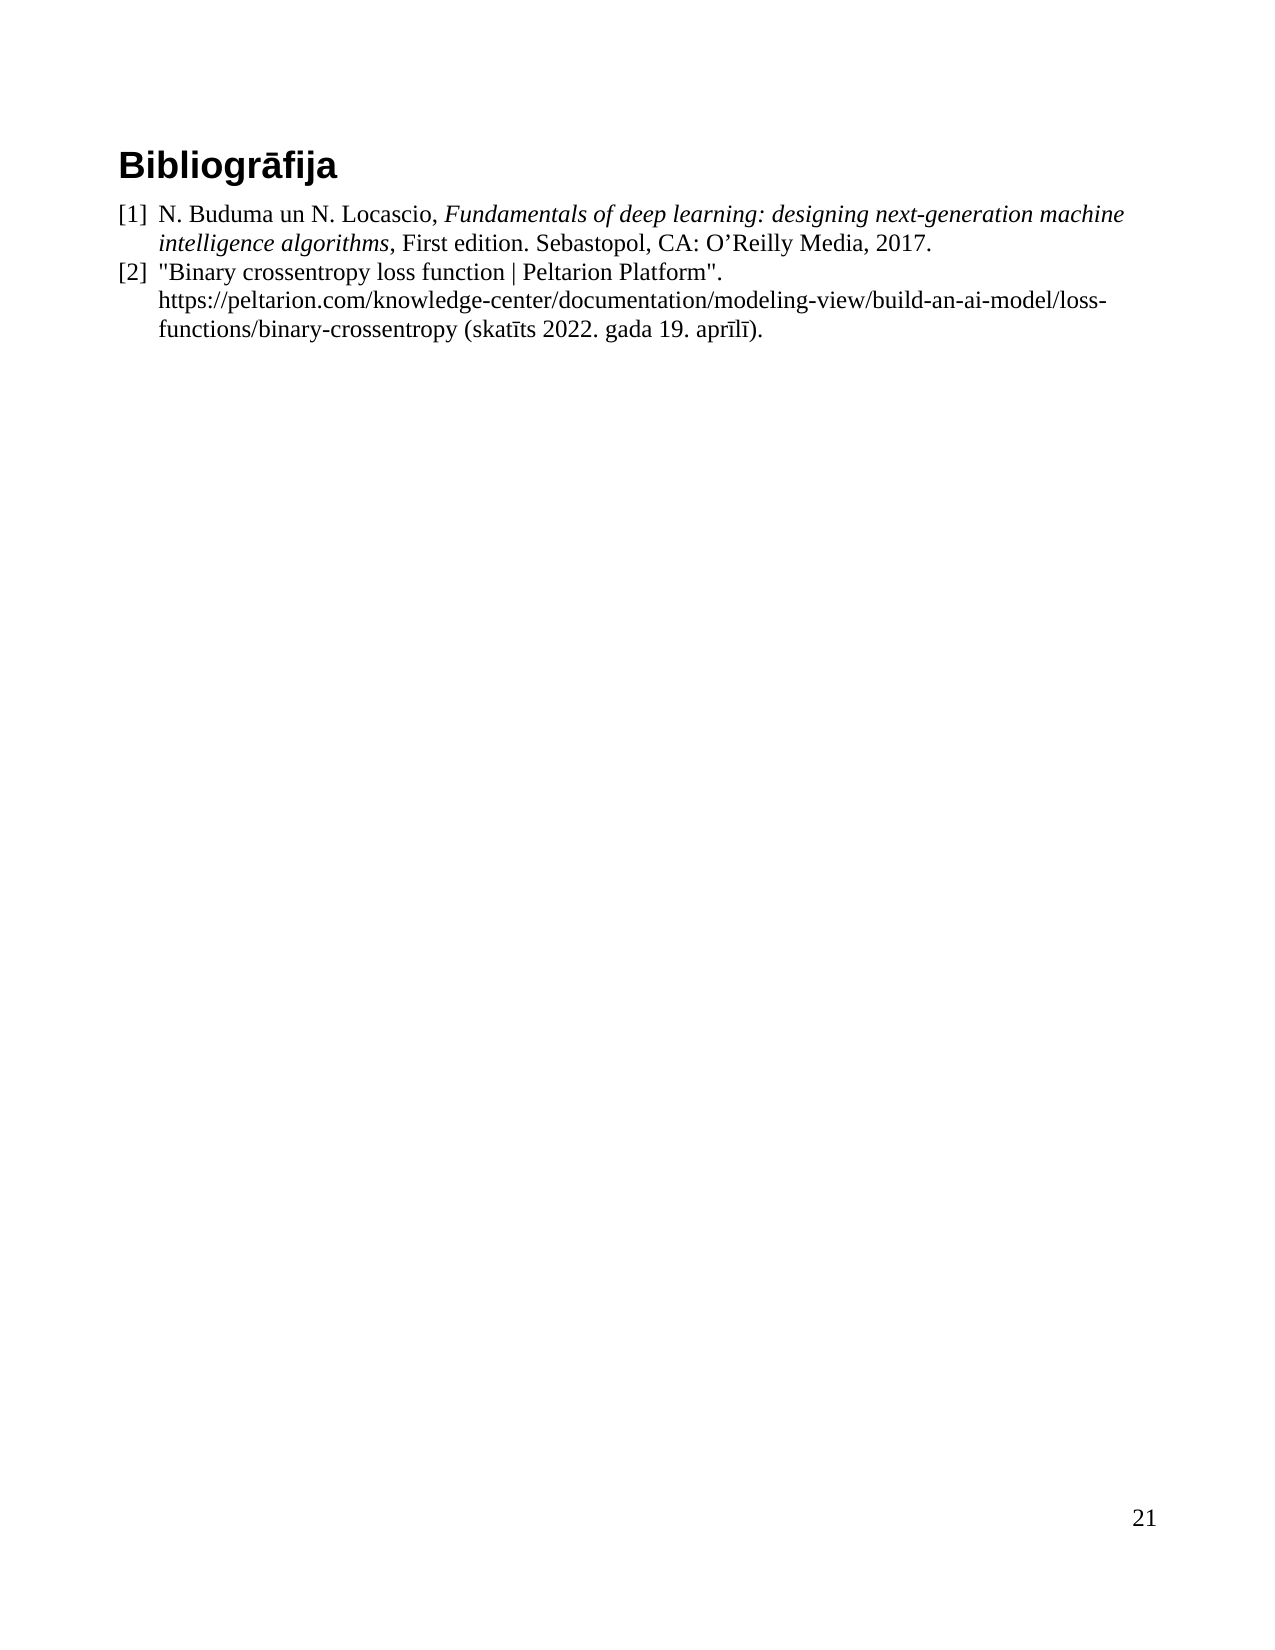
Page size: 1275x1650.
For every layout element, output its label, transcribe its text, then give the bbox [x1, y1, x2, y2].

text [1] N. Buduma un N. Locascio, Fundamentals of deep learning: designing next-generation machine intelligence algorithms, First edition. Sebastopol, CA: O’Reilly Media, 2017. [118, 199, 1157, 257]
subtitle Bibliogrāfija [118, 143, 1157, 187]
text [2] "Binary crossentropy loss function | Peltarion Platform". https://peltarion.com/knowledge-center/documentation/modeling-view/build-an-ai-model/loss-functions/binary-crossentropy (skatīts 2022. gada 19. aprīlī). [118, 257, 1157, 343]
